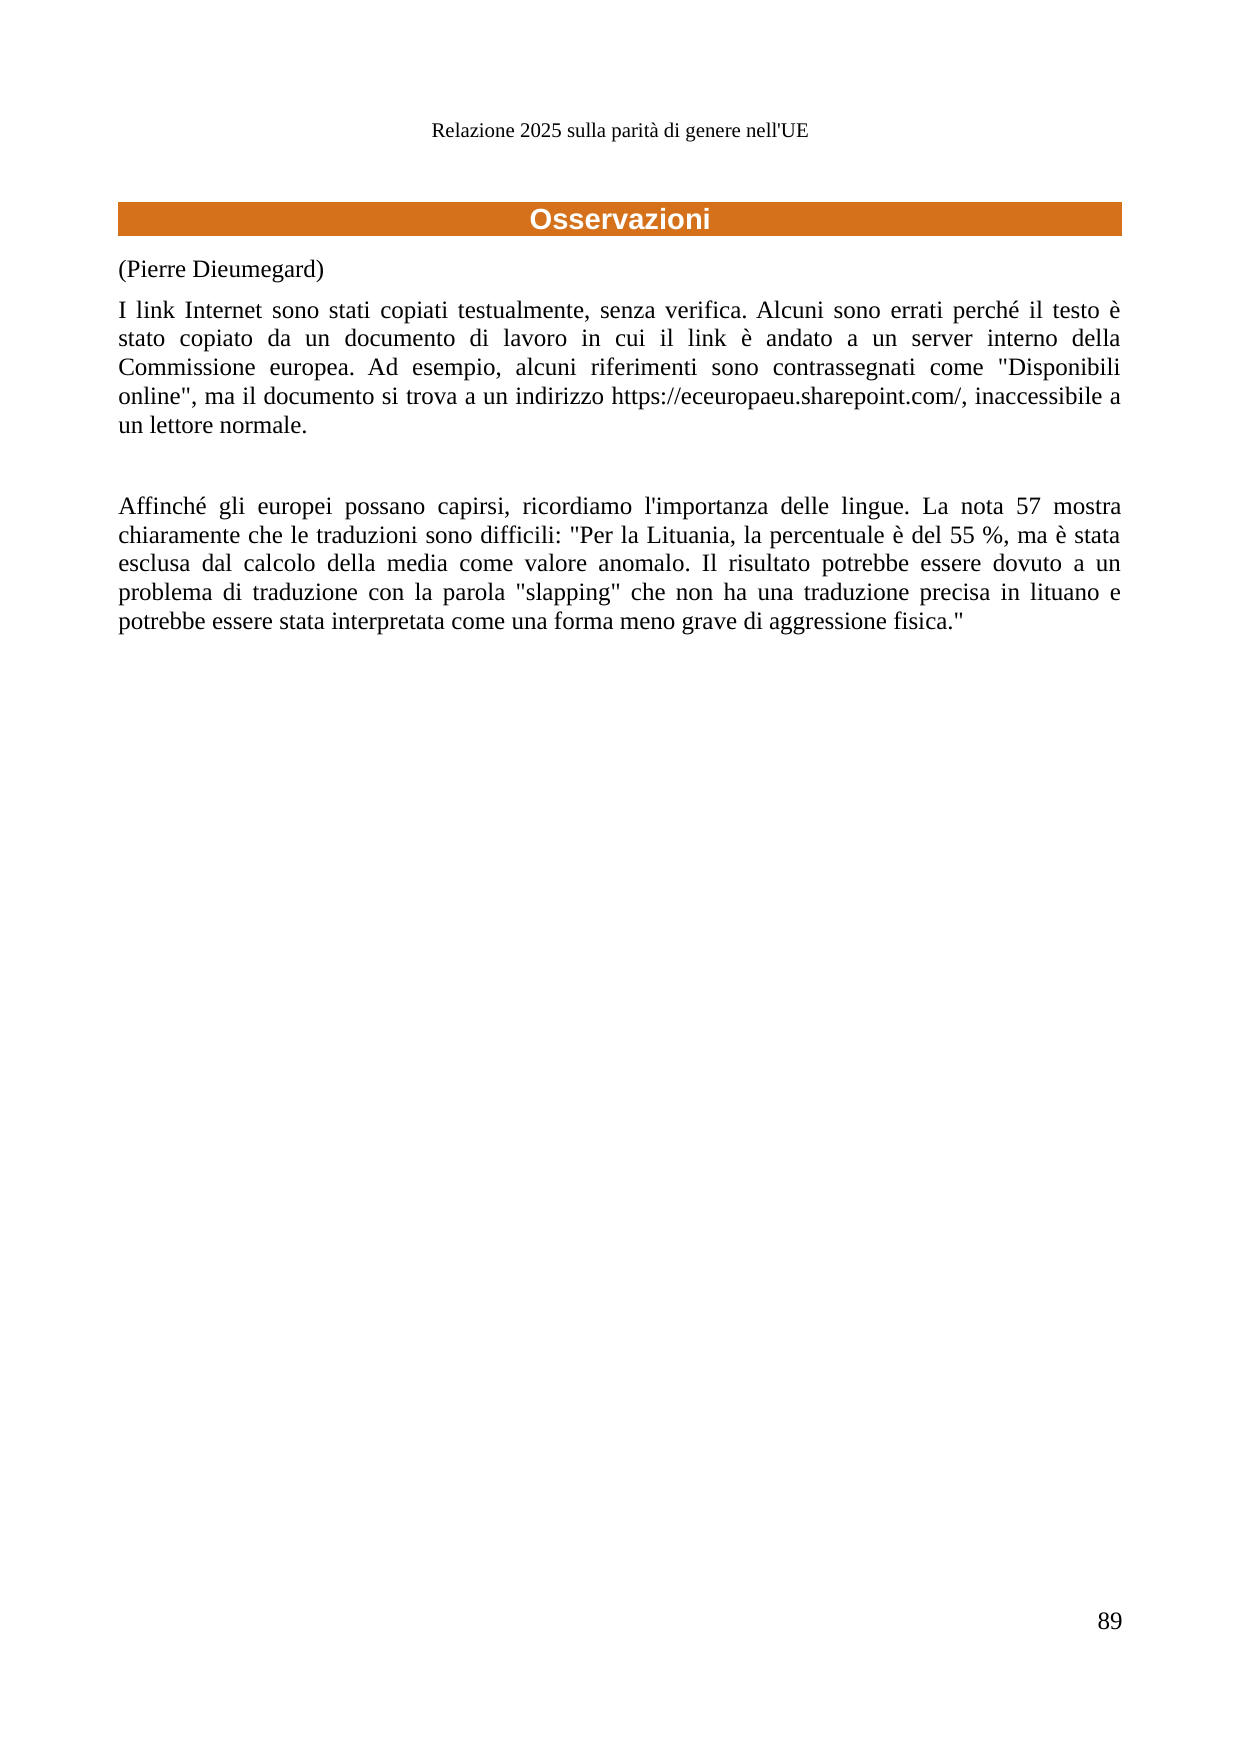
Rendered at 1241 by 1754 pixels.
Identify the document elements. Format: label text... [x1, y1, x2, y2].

text (Pierre Dieumegard) [118, 254, 1122, 283]
subtitle Osservazioni [118, 202, 1122, 236]
text I link Internet sono stati copiati testualmente, senza verifica. Alcuni sono errati perché il testo è stato copiato da un documento di lavoro in cui il link è andato a un server interno della Commissione europea. Ad esempio, alcuni riferimenti sono contrassegnati come "Disponibili online", ma il documento si trova a un indirizzo https://eceuropaeu.sharepoint.com/, inaccessibile a un lettore normale. [118, 295, 1122, 438]
text Affinché gli europei possano capirsi, ricordiamo l'importanza delle lingue. La nota 57 mostra chiaramente che le traduzioni sono difficili: "Per la Lituania, la percentuale è del 55 %, ma è stata esclusa dal calcolo della media come valore anomalo. Il risultato potrebbe essere dovuto a un problema di traduzione con la parola "slapping" che non ha una traduzione precisa in lituano e potrebbe essere stata interpretata come una forma meno grave di aggressione fisica." [118, 491, 1122, 635]
